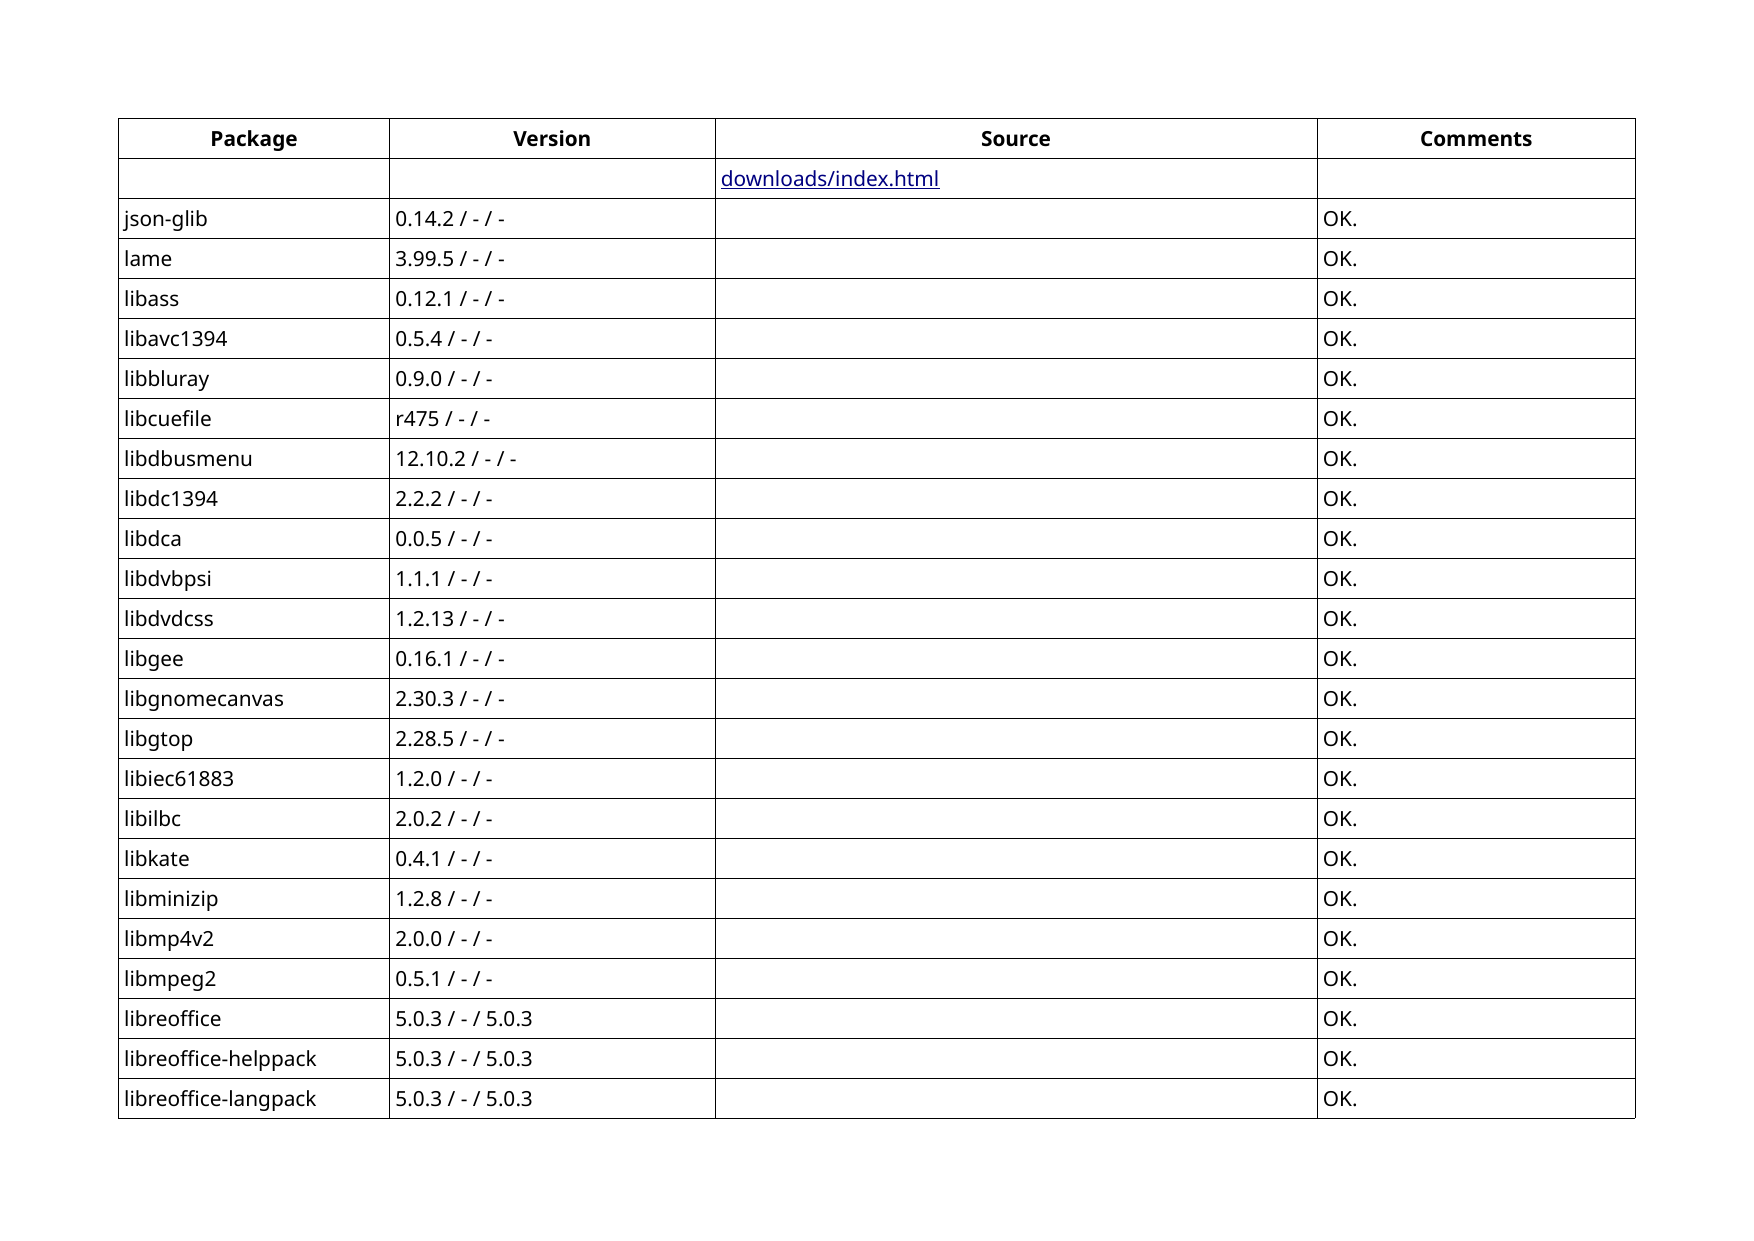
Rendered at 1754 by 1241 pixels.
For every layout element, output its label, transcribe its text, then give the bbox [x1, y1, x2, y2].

table_header Package [119, 119, 389, 158]
table_cell 12.10.2 / - / - [390, 439, 715, 478]
table_cell libiec61883 [119, 759, 389, 798]
table_cell 0.4.1 / - / - [390, 839, 715, 878]
table_cell [716, 759, 1317, 798]
table_cell downloads/index.html [716, 159, 1317, 198]
table_cell [716, 519, 1317, 558]
table_cell OK. [1318, 599, 1635, 638]
table_cell [716, 599, 1317, 638]
table_cell [716, 679, 1317, 718]
table_cell libmp4v2 [119, 919, 389, 958]
table_cell libilbc [119, 799, 389, 838]
table_cell OK. [1318, 239, 1635, 278]
table_cell 0.14.2 / - / - [390, 199, 715, 238]
table_cell [716, 359, 1317, 398]
table_cell libreoffice [119, 999, 389, 1038]
table_cell 2.30.3 / - / - [390, 679, 715, 718]
table_cell [716, 399, 1317, 438]
table_cell OK. [1318, 439, 1635, 478]
table_cell libavc1394 [119, 319, 389, 358]
table_cell 0.0.5 / - / - [390, 519, 715, 558]
table_cell libcuefile [119, 399, 389, 438]
table_cell [716, 959, 1317, 998]
table_cell [716, 199, 1317, 238]
table_cell [716, 479, 1317, 518]
table_cell [716, 999, 1317, 1038]
table_cell 0.12.1 / - / - [390, 279, 715, 318]
table_cell OK. [1318, 559, 1635, 598]
table_cell OK. [1318, 279, 1635, 318]
table_cell OK. [1318, 879, 1635, 918]
table_cell libbluray [119, 359, 389, 398]
table_cell [716, 879, 1317, 918]
table_cell [716, 919, 1317, 958]
table_cell OK. [1318, 919, 1635, 958]
table_cell r475 / - / - [390, 399, 715, 438]
table_cell libgnomecanvas [119, 679, 389, 718]
table_cell [716, 439, 1317, 478]
table_cell 2.2.2 / - / - [390, 479, 715, 518]
table_cell OK. [1318, 319, 1635, 358]
table_cell 0.16.1 / - / - [390, 639, 715, 678]
table_header Comments [1318, 119, 1635, 158]
table_header Source [716, 119, 1317, 158]
table_cell [716, 799, 1317, 838]
table_cell libdc1394 [119, 479, 389, 518]
table_cell 1.1.1 / - / - [390, 559, 715, 598]
table_cell libkate [119, 839, 389, 878]
table_cell OK. [1318, 1039, 1635, 1078]
table_cell [716, 639, 1317, 678]
table_cell OK. [1318, 679, 1635, 718]
table_cell libdvdcss [119, 599, 389, 638]
table_cell [716, 239, 1317, 278]
table_cell 2.0.2 / - / - [390, 799, 715, 838]
table_cell libgtop [119, 719, 389, 758]
table_cell 0.9.0 / - / - [390, 359, 715, 398]
table_cell libdvbpsi [119, 559, 389, 598]
table_cell OK. [1318, 639, 1635, 678]
table_cell libass [119, 279, 389, 318]
table_cell 2.0.0 / - / - [390, 919, 715, 958]
table_cell [1318, 159, 1635, 198]
table_cell libminizip [119, 879, 389, 918]
table_cell OK. [1318, 799, 1635, 838]
table_cell [119, 159, 389, 198]
table_cell [716, 719, 1317, 758]
table_cell 5.0.3 / - / 5.0.3 [390, 1039, 715, 1078]
table_cell OK. [1318, 519, 1635, 558]
table_cell [716, 1079, 1317, 1118]
table_cell lame [119, 239, 389, 278]
table_cell OK. [1318, 1079, 1635, 1118]
table_cell libreoffice-langpack [119, 1079, 389, 1118]
table_cell 1.2.0 / - / - [390, 759, 715, 798]
table_cell libmpeg2 [119, 959, 389, 998]
table_cell 0.5.4 / - / - [390, 319, 715, 358]
table_cell 0.5.1 / - / - [390, 959, 715, 998]
table_cell 1.2.8 / - / - [390, 879, 715, 918]
table_cell [716, 1039, 1317, 1078]
table_cell OK. [1318, 999, 1635, 1038]
table_cell OK. [1318, 759, 1635, 798]
table_cell 5.0.3 / - / 5.0.3 [390, 999, 715, 1038]
table_cell libreoffice-helppack [119, 1039, 389, 1078]
table_cell OK. [1318, 359, 1635, 398]
table_cell libdbusmenu [119, 439, 389, 478]
table_cell 1.2.13 / - / - [390, 599, 715, 638]
table_cell OK. [1318, 959, 1635, 998]
table_cell [716, 279, 1317, 318]
table_cell [716, 839, 1317, 878]
table_cell [716, 559, 1317, 598]
table_cell json-glib [119, 199, 389, 238]
table_cell OK. [1318, 719, 1635, 758]
table_cell OK. [1318, 479, 1635, 518]
table_cell libdca [119, 519, 389, 558]
table_cell 2.28.5 / - / - [390, 719, 715, 758]
table_cell 5.0.3 / - / 5.0.3 [390, 1079, 715, 1118]
table_header Version [390, 119, 715, 158]
table_cell [390, 159, 715, 198]
table_cell OK. [1318, 839, 1635, 878]
table_cell [716, 319, 1317, 358]
table_cell OK. [1318, 199, 1635, 238]
table_cell libgee [119, 639, 389, 678]
table_cell OK. [1318, 399, 1635, 438]
table_cell 3.99.5 / - / - [390, 239, 715, 278]
